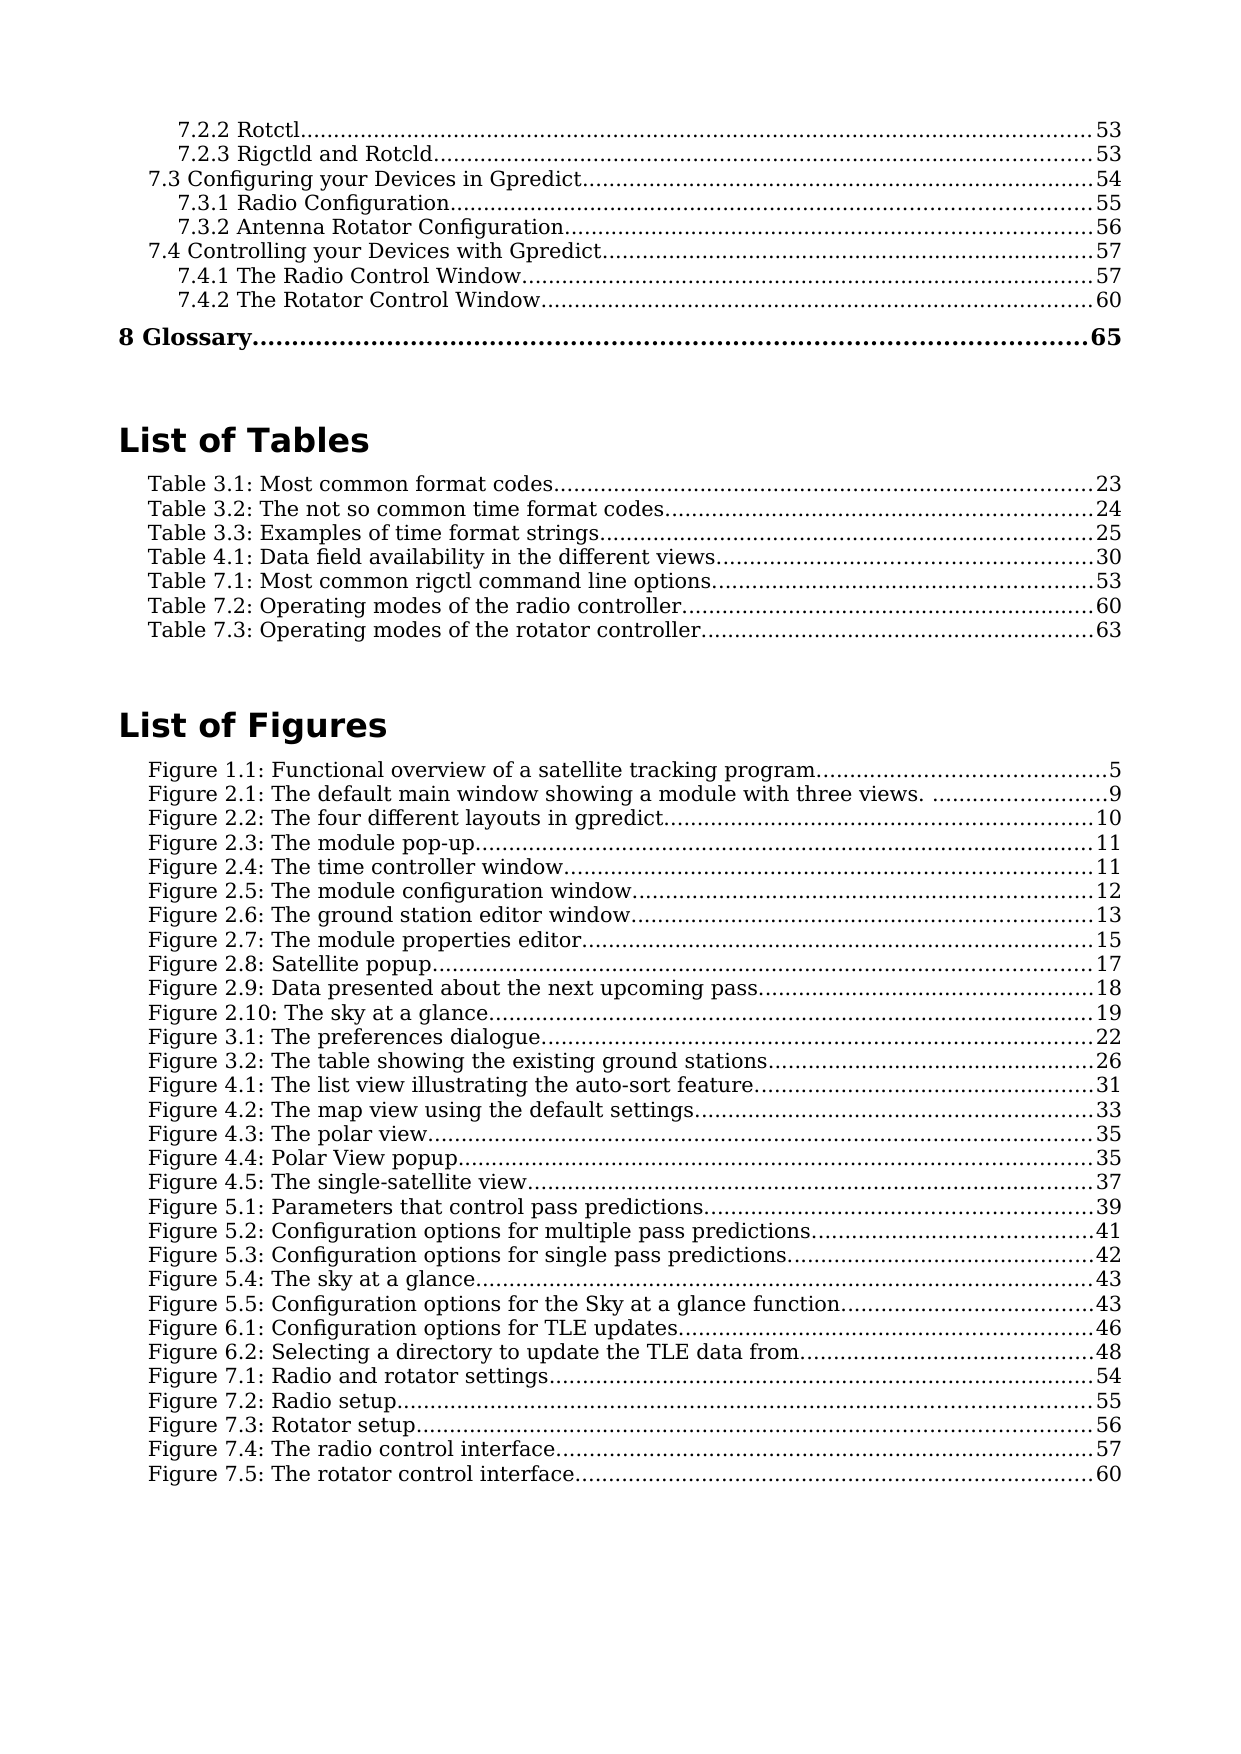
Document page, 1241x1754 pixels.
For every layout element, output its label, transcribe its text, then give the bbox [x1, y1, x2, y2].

text 7.3 Configuring your Devices in Gpredict 54 [148, 167, 1122, 191]
text Table 7.3: Operating modes of the rotator controller. 63 [148, 618, 1122, 642]
text Figure 4.1: The list view illustrating the auto-sort feature. 31 [148, 1073, 1122, 1098]
text Table 7.1: Most common rigctl command line options. 53 [148, 569, 1122, 594]
text Figure 2.2: The four different layouts in gpredict. 10 [148, 806, 1122, 831]
text Figure 5.5: Configuration options for the Sky at a glance function. 43 [148, 1292, 1122, 1316]
text 7.3.2 Antenna Rotator Configuration 56 [177, 215, 1122, 239]
text Figure 2.5: The module configuration window. 12 [148, 879, 1122, 903]
text 8 Glossary 65 [118, 324, 1122, 351]
text Table 3.1: Most common format codes 23 [148, 472, 1122, 497]
text Figure 7.2: Radio setup. 55 [148, 1389, 1122, 1413]
text Table 7.2: Operating modes of the radio controller. 60 [148, 594, 1122, 618]
text Table 3.3: Examples of time format strings. 25 [148, 521, 1122, 545]
text 7.4 Controlling your Devices with Gpredict 57 [148, 239, 1122, 264]
text Figure 2.4: The time controller window. 11 [148, 855, 1122, 879]
text Table 4.1: Data field availability in the different views. 30 [148, 545, 1122, 569]
text Figure 5.2: Configuration options for multiple pass predictions. 41 [148, 1219, 1122, 1243]
text Figure 2.3: The module pop-up. 11 [148, 831, 1122, 855]
text Figure 1.1: Functional overview of a satellite tracking program. 5 [148, 758, 1122, 782]
text 7.2.3 Rigctld and Rotcld 53 [177, 142, 1122, 167]
text 7.3.1 Radio Configuration 55 [177, 191, 1122, 215]
text Table 3.2: The not so common time format codes. 24 [148, 497, 1122, 521]
text Figure 5.4: The sky at a glance. 43 [148, 1267, 1122, 1292]
text Figure 2.9: Data presented about the next upcoming pass. 18 [148, 976, 1122, 1001]
text Figure 4.2: The map view using the default settings. 33 [148, 1098, 1122, 1122]
text 7.4.2 The Rotator Control Window 60 [177, 288, 1122, 312]
text Figure 5.1: Parameters that control pass predictions. 39 [148, 1195, 1122, 1219]
text Figure 4.5: The single-satellite view. 37 [148, 1170, 1122, 1195]
text Figure 2.8: Satellite popup. 17 [148, 952, 1122, 976]
text Figure 3.2: The table showing the existing ground stations. 26 [148, 1049, 1122, 1073]
text 7.4.1 The Radio Control Window 57 [177, 264, 1122, 288]
text Figure 2.7: The module properties editor. 15 [148, 928, 1122, 952]
text Figure 7.4: The radio control interface. 57 [148, 1437, 1122, 1462]
text Figure 2.6: The ground station editor window 13 [148, 903, 1122, 928]
text Figure 2.10: The sky at a glance. 19 [148, 1001, 1122, 1025]
text Figure 7.5: The rotator control interface. 60 [148, 1462, 1122, 1486]
text Figure 7.3: Rotator setup. 56 [148, 1413, 1122, 1437]
text Figure 3.1: The preferences dialogue. 22 [148, 1025, 1122, 1049]
text Figure 5.3: Configuration options for single pass predictions. 42 [148, 1243, 1122, 1267]
text Figure 6.1: Configuration options for TLE updates. 46 [148, 1316, 1122, 1340]
text Figure 6.2: Selecting a directory to update the TLE data from. 48 [148, 1340, 1122, 1364]
subtitle List of Tables [118, 421, 1122, 460]
text 7.2.2 Rotctl 53 [177, 118, 1122, 142]
text Figure 7.1: Radio and rotator settings. 54 [148, 1364, 1122, 1389]
text Figure 2.1: The default main window showing a module with three views. 9 [148, 782, 1122, 806]
subtitle List of Figures [118, 706, 1122, 745]
text Figure 4.4: Polar View popup. 35 [148, 1146, 1122, 1170]
text Figure 4.3: The polar view. 35 [148, 1122, 1122, 1146]
